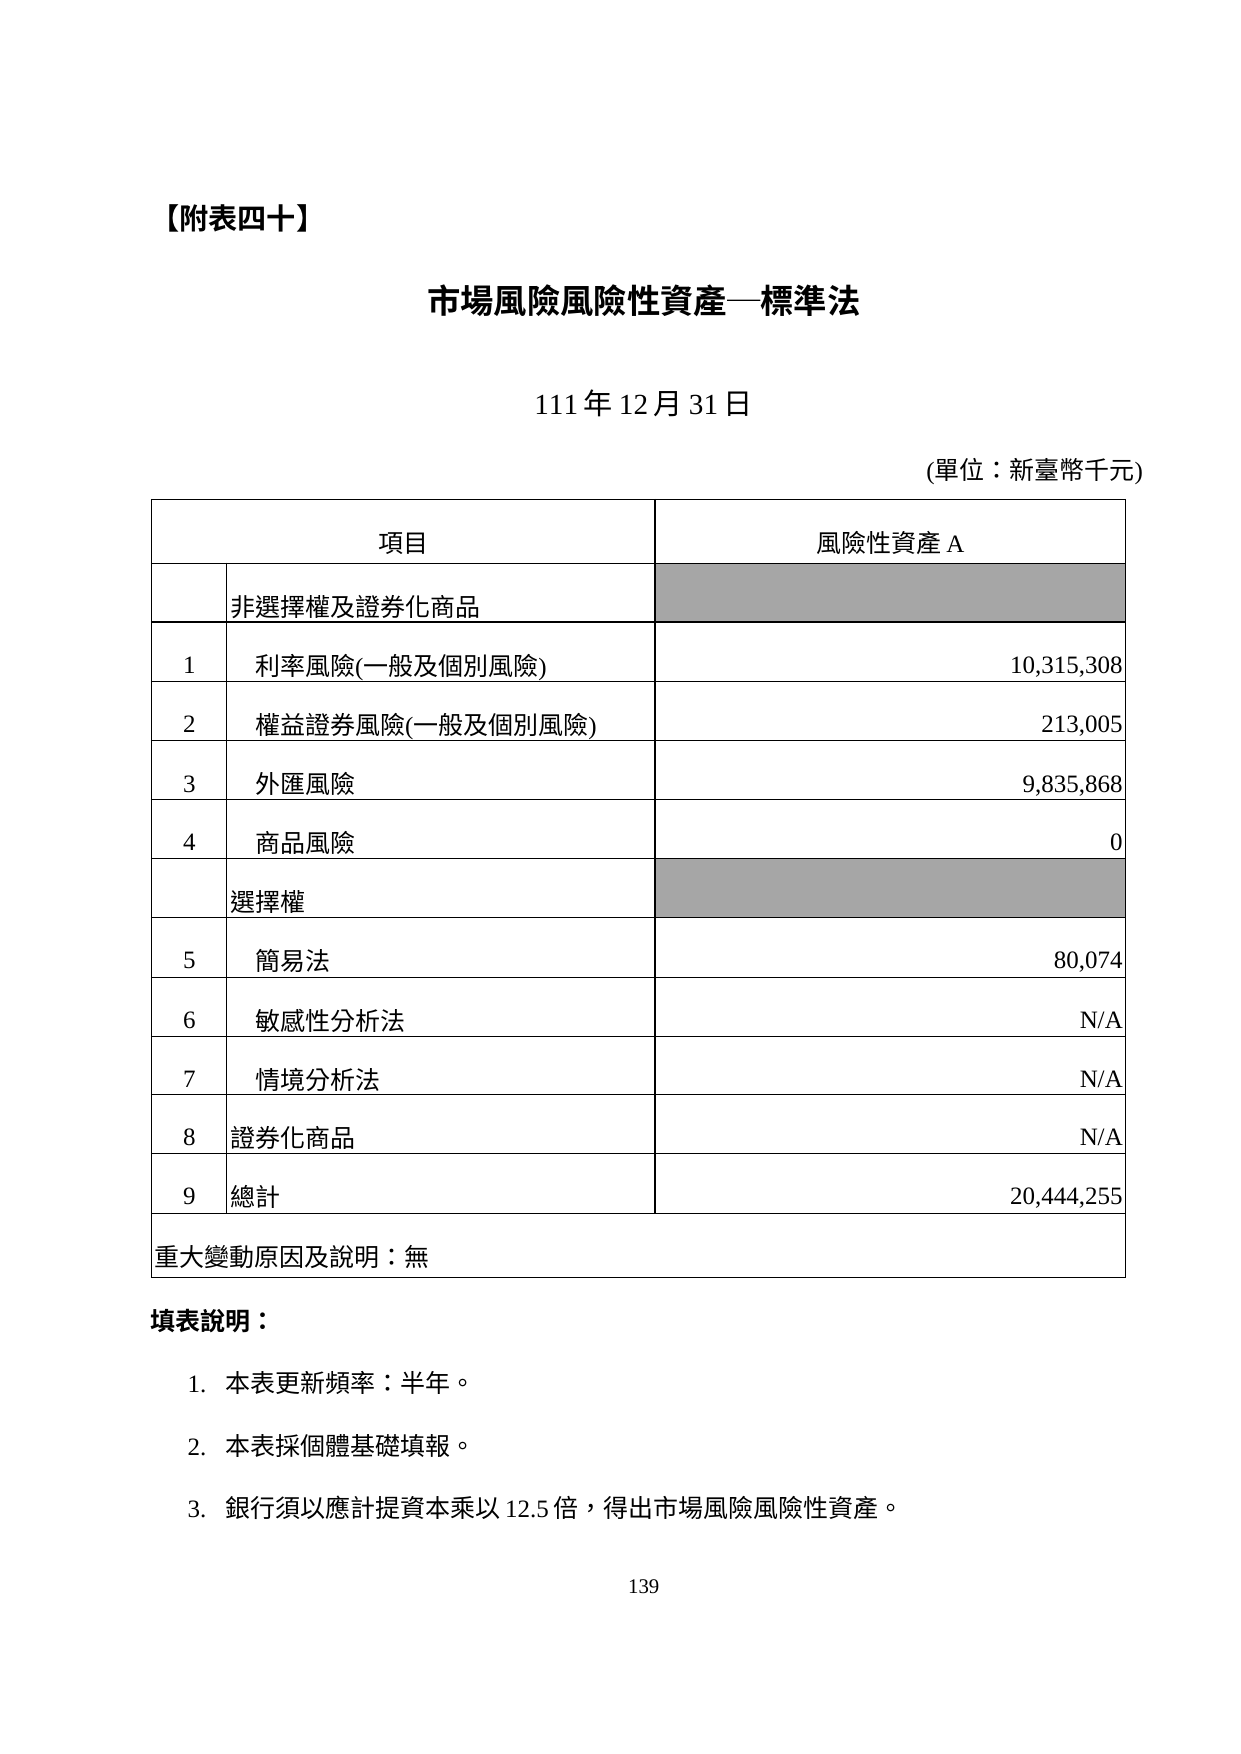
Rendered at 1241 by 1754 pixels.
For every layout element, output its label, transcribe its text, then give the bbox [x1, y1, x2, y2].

table_cell 非選擇權及證券化商品 [227, 564, 654, 621]
table_cell 1 [152, 623, 226, 681]
table_cell 4 [152, 800, 226, 858]
table_cell [152, 859, 226, 917]
list 本表採個體基礎填報。 [187, 1403, 1137, 1465]
text (單位：新臺幣千元) [150, 450, 1143, 486]
table_cell 重大變動原因及說明：無 [152, 1214, 1125, 1277]
table_cell 敏感性分析法 [227, 978, 654, 1036]
list 本表更新頻率：半年。 [187, 1340, 1137, 1403]
table_cell 權益證券風險(一般及個別風險) [227, 682, 654, 740]
subtitle 【附表四十】市場風險風險性資產─標準法 [150, 175, 1137, 237]
table_cell 2 [152, 682, 226, 740]
table_cell [656, 564, 1125, 621]
table_cell 簡易法 [227, 918, 654, 977]
table_header 風險性資產A [656, 500, 1125, 562]
table_cell 9 [152, 1154, 226, 1213]
list 銀行須以應計提資本乘以12.5倍，得出市場風險風險性資產。 [187, 1465, 1137, 1528]
table_cell 20,444,255 [656, 1154, 1125, 1213]
table_cell 總計 [227, 1154, 654, 1213]
table_cell 80,074 [656, 918, 1125, 977]
table_cell 商品風險 [227, 800, 654, 858]
table_cell 0 [656, 800, 1125, 858]
table_cell 證券化商品 [227, 1095, 654, 1153]
table_cell 10,315,308 [656, 623, 1125, 681]
table_cell [152, 564, 226, 621]
table_cell 情境分析法 [227, 1037, 654, 1094]
text 111年12月31日 [150, 373, 1137, 425]
table_cell 7 [152, 1037, 226, 1094]
table_cell N/A [656, 1037, 1125, 1094]
table_cell 6 [152, 978, 226, 1036]
table_cell N/A [656, 1095, 1125, 1153]
table_cell 3 [152, 741, 226, 799]
text 市場風險風險性資產─標準法 [150, 275, 1137, 323]
table_cell [656, 859, 1125, 917]
table_cell 8 [152, 1095, 226, 1153]
table_cell 利率風險(一般及個別風險) [227, 623, 654, 681]
table_cell 213,005 [656, 682, 1125, 740]
table_cell 選擇權 [227, 859, 654, 917]
table_cell 5 [152, 918, 226, 977]
table_cell 外匯風險 [227, 741, 654, 799]
table_header 項目 [152, 500, 654, 562]
table_cell N/A [656, 978, 1125, 1036]
text 填表說明： [150, 1278, 1137, 1340]
table_cell 9,835,868 [656, 741, 1125, 799]
